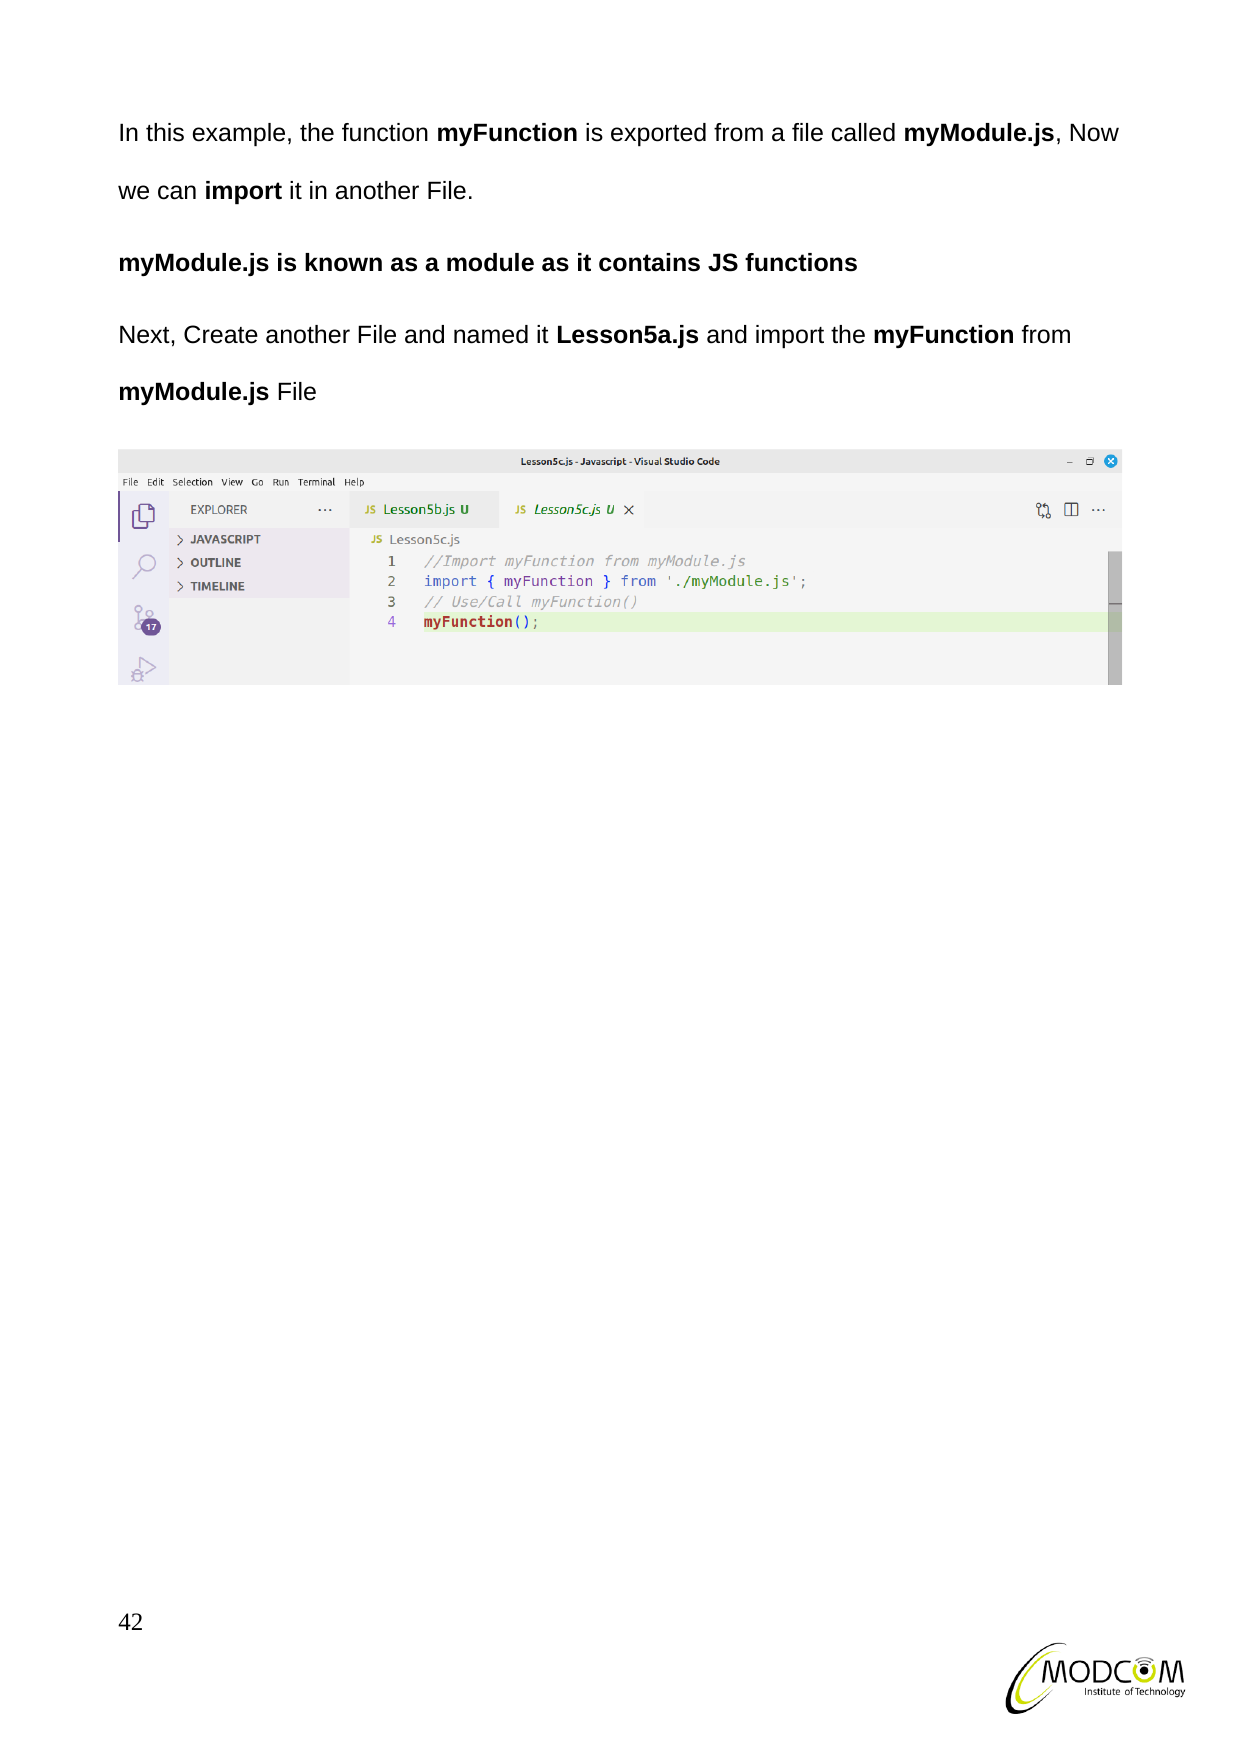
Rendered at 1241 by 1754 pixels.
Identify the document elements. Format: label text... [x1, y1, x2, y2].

text myModule.js is known as a module as it contains JS functions [118, 248, 1122, 276]
text Next, Create another File and named it Lesson5a.js and import the myFunction from myModule.js File [118, 320, 1122, 406]
picture [118, 449, 1123, 685]
text In this example, the function myFunction is exported from a file called myModule.js, Now we can import it in another File. [118, 118, 1122, 204]
picture [997, 1626, 1191, 1718]
